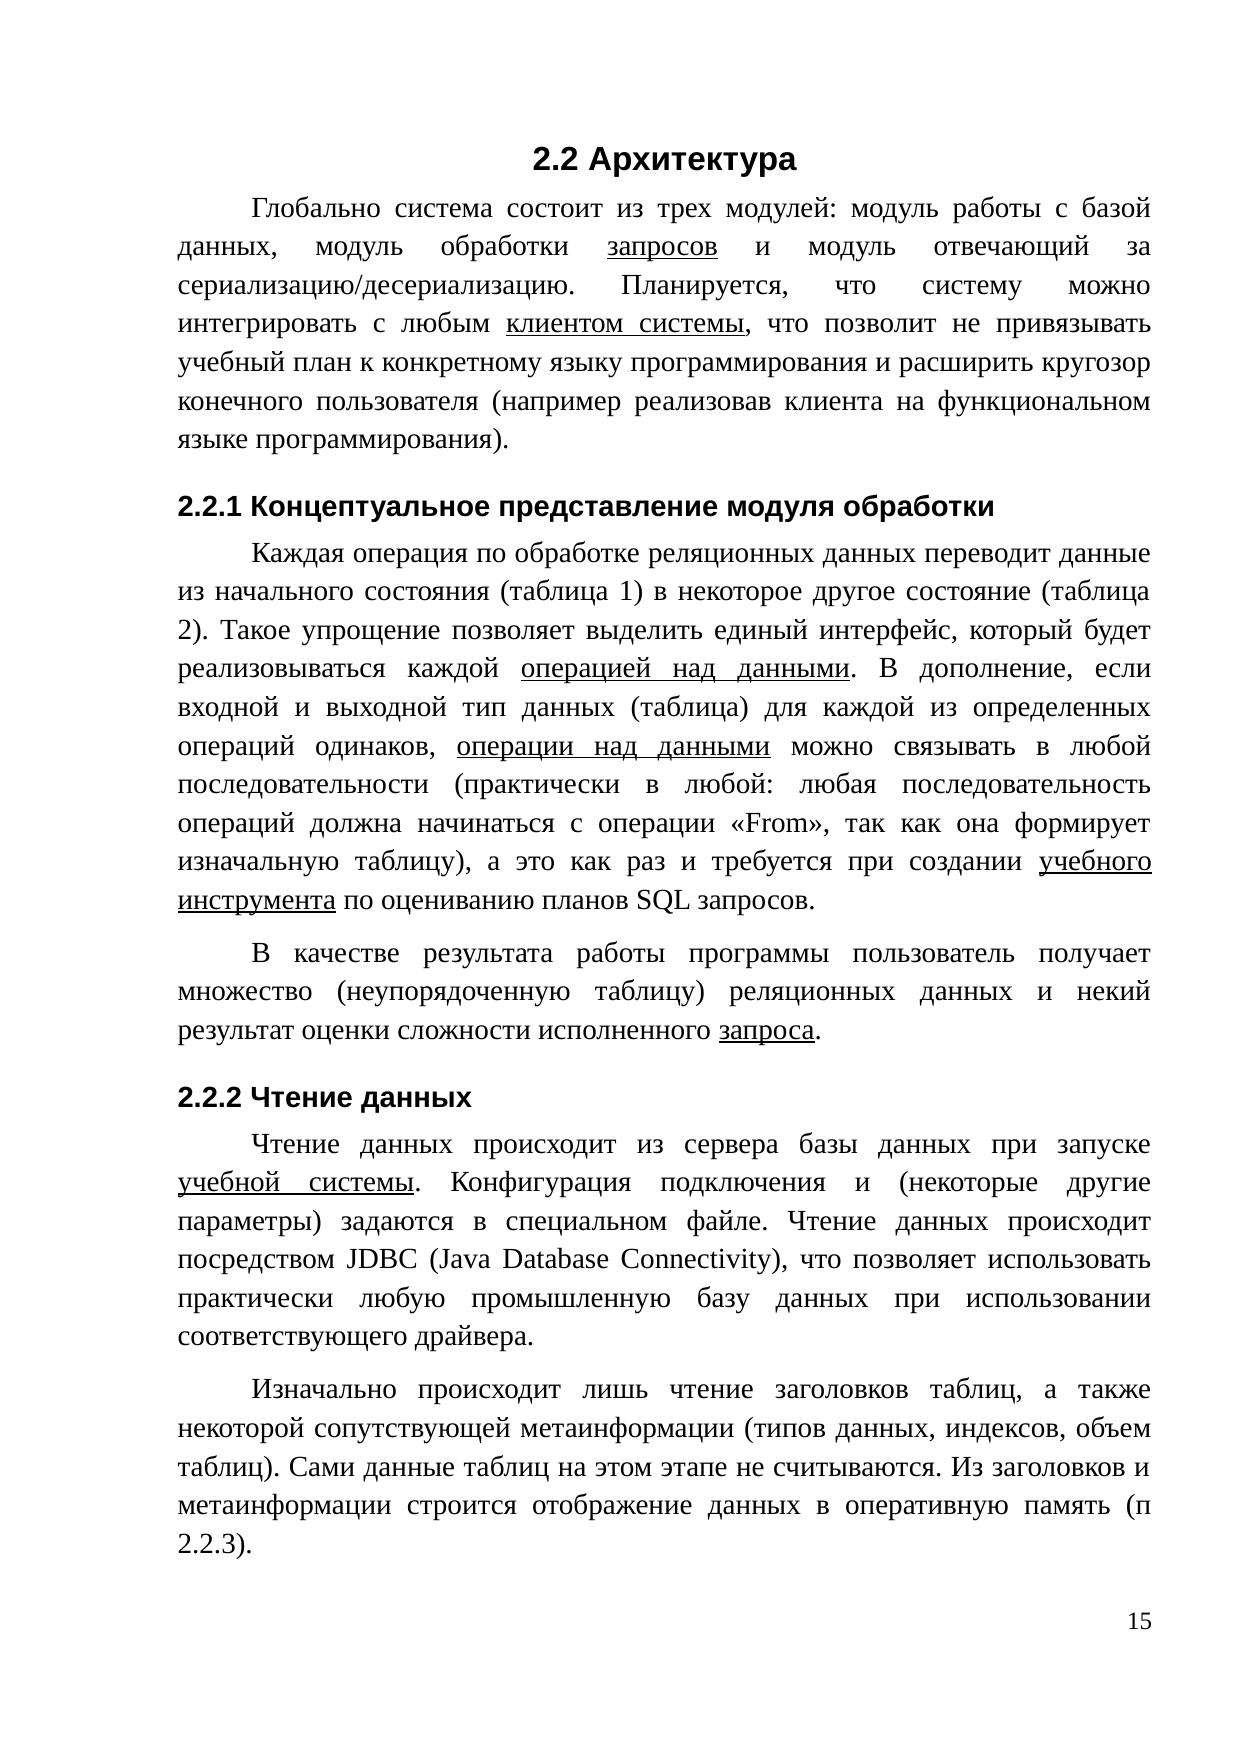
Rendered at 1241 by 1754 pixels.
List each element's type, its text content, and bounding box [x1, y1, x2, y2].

text В качестве результата работы программы пользователь получает множество (неупорядоченную таблицу) реляционных данных и некий результат оценки сложности исполненного запроса. [177, 935, 1152, 1046]
subtitle 2.2 Архитектура [177, 139, 1152, 177]
text Глобально система состоит из трех модулей: модуль работы с базой данных, модуль обработки запросов и модуль отвечающий за сериализацию/десериализацию. Планируется, что систему можно интегрировать с любым клиентом системы, что позволит не привязывать учебный план к конкретному языку программирования и расширить кругозор конечного пользователя (например реализовав клиента на функциональном языке программирования). [177, 190, 1152, 455]
text Изначально происходит лишь чтение заголовков таблиц, а также некоторой сопутствующей метаинформации (типов данных, индексов, объем таблиц). Сами данные таблиц на этом этапе не считываются. Из заголовков и метаинформации строится отображение данных в оперативную память (п 2.2.3). [177, 1372, 1152, 1559]
text Каждая операция по обработке реляционных данных переводит данные из начального состояния (таблица 1) в некоторое другое состояние (таблица 2). Такое упрощение позволяет выделить единый интерфейс, который будет реализовываться каждой операцией над данными. В дополнение, если входной и выходной тип данных (таблица) для каждой из определенных операций одинаков, операции над данными можно связывать в любой последовательности (практически в любой: любая последовательность операций должна начинаться с операции «From», так как она формирует изначальную таблицу), а это как раз и требуется при создании учебного инструмента по оцениванию планов SQL запросов. [177, 535, 1152, 915]
subtitle 2.2.1 Концептуальное представление модуля обработки [177, 489, 1152, 522]
text Чтение данных происходит из сервера базы данных при запуске учебной системы. Конфигурация подключения и (некоторые другие параметры) задаются в специальном файле. Чтение данных происходит посредством JDBC (Java Database Connectivity), что позволяет использовать практически любую промышленную базу данных при использовании соответствующего драйвера. [177, 1126, 1152, 1352]
subtitle 2.2.2 Чтение данных [177, 1080, 1152, 1113]
